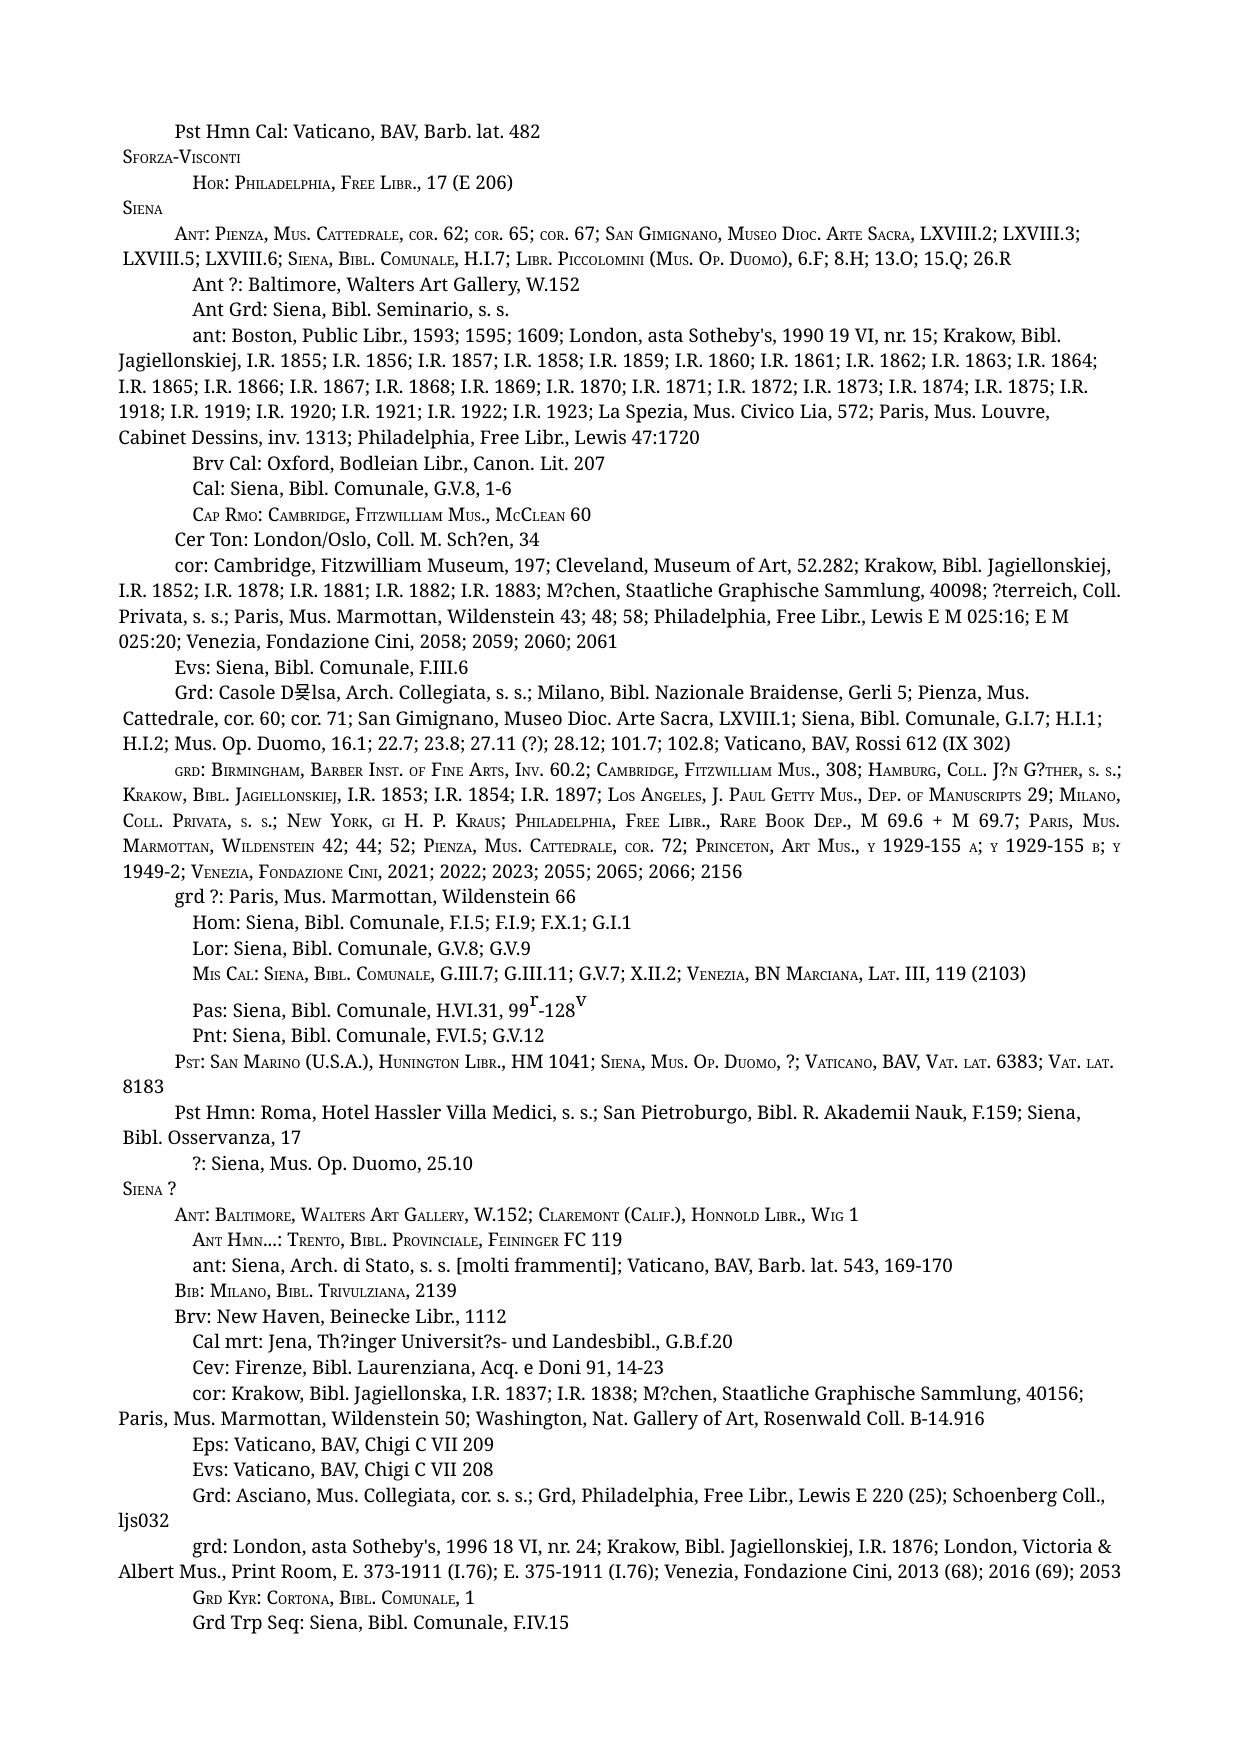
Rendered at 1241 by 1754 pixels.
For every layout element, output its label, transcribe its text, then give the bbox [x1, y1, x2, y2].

text ?: Siena, Mus. Op. Duomo, 25.10 [118, 1150, 1122, 1176]
text Brv: New Haven, Beinecke Libr., 1112 [122, 1303, 1122, 1329]
text Ant Grd: Siena, Bibl. Seminario, s. s. [118, 297, 1122, 322]
text Cap Rmo: Cambridge, Fitzwilliam Mus., McClean 60 [118, 501, 1122, 526]
text grd: London, asta Sotheby's, 1996 18 VI, nr. 24; Krakow, Bibl. Jagiellonskiej, I.R. 1876; London, Victoria & Albert Mus., Print Room, E. 373-1911 (I.76); E. 375-1911 (I.76); Venezia, Fondazione Cini, 2013 (68); 2016 (69); 2053 [118, 1533, 1122, 1584]
text Lor: Siena, Bibl. Comunale, G.V.8; G.V.9 [118, 935, 1122, 960]
text ant: Siena, Arch. di Stato, s. s. [molti frammenti]; Vaticano, BAV, Barb. lat. 543, 169-170 [118, 1252, 1122, 1278]
text Evs: Siena, Bibl. Comunale, F.III.6 [122, 654, 1122, 679]
text Cal mrt: Jena, Th?inger Universit?s- und Landesbibl., G.B.f.20 [118, 1329, 1122, 1354]
text ant: Boston, Public Libr., 1593; 1595; 1609; London, asta Sotheby's, 1990 19 VI, nr. 15; Krakow, Bibl. Jagiellonskiej, I.R. 1855; I.R. 1856; I.R. 1857; I.R. 1858; I.R. 1859; I.R. 1860; I.R. 1861; I.R. 1862; I.R. 1863; I.R. 1864; I.R. 1865; I.R. 1866; I.R. 1867; I.R. 1868; I.R. 1869; I.R. 1870; I.R. 1871; I.R. 1872; I.R. 1873; I.R. 1874; I.R. 1875; I.R. 1918; I.R. 1919; I.R. 1920; I.R. 1921; I.R. 1922; I.R. 1923; La Spezia, Mus. Civico Lia, 572; Paris, Mus. Louvre, Cabinet Dessins, inv. 1313; Philadelphia, Free Libr., Lewis 47:1720 [118, 322, 1122, 450]
text Ant ?: Baltimore, Walters Art Gallery, W.152 [118, 271, 1122, 297]
text Mis Cal: Siena, Bibl. Comunale, G.III.7; G.III.11; G.V.7; X.II.2; Venezia, BN Marciana, Lat. III, 119 (2103) [118, 960, 1122, 986]
text Hor: Philadelphia, Free Libr., 17 (E 206) [118, 169, 1122, 195]
text Sforza-Visconti [122, 144, 1122, 169]
text cor: Cambridge, Fitzwilliam Museum, 197; Cleveland, Museum of Art, 52.282; Krakow, Bibl. Jagiellonskiej, I.R. 1852; I.R. 1878; I.R. 1881; I.R. 1882; I.R. 1883; M?chen, Staatliche Graphische Sammlung, 40098; ?terreich, Coll. Privata, s. s.; Paris, Mus. Marmottan, Wildenstein 43; 48; 58; Philadelphia, Free Libr., Lewis E M 025:16; E M 025:20; Venezia, Fondazione Cini, 2058; 2059; 2060; 2061 [118, 552, 1122, 654]
text Pst Hmn: Roma, Hotel Hassler Villa Medici, s. s.; San Pietroburgo, Bibl. R. Akademii Nauk, F.159; Siena, Bibl. Osservanza, 17 [122, 1099, 1122, 1150]
text Cal: Siena, Bibl. Comunale, G.V.8, 1-6 [118, 475, 1122, 501]
text Ant Hmn...: Trento, Bibl. Provinciale, Feininger FC 119 [118, 1227, 1122, 1252]
text Grd Trp Seq: Siena, Bibl. Comunale, F.IV.15 [118, 1609, 1122, 1635]
text Pnt: Siena, Bibl. Comunale, F.VI.5; G.V.12 [118, 1022, 1122, 1048]
text Siena ? [122, 1176, 1122, 1201]
text grd: Birmingham, Barber Inst. of Fine Arts, Inv. 60.2; Cambridge, Fitzwilliam Mus., 308; Hamburg, Coll. J?n G?ther, s. s.; Krakow, Bibl. Jagiellonskiej, I.R. 1853; I.R. 1854; I.R. 1897; Los Angeles, J. Paul Getty Mus., Dep. of Manuscripts 29; Milano, Coll. Privata, s. s.; New York, gi H. P. Kraus; Philadelphia, Free Libr., Rare Book Dep., M 69.6 + M 69.7; Paris, Mus. Marmottan, Wildenstein 42; 44; 52; Pienza, Mus. Cattedrale, cor. 72; Princeton, Art Mus., y 1929-155 a; y 1929-155 b; y 1949-2; Venezia, Fondazione Cini, 2021; 2022; 2023; 2055; 2065; 2066; 2156 [122, 756, 1122, 884]
text Grd Kyr: Cortona, Bibl. Comunale, 1 [118, 1584, 1122, 1609]
text Grd: Casole D묮lsa, Arch. Collegiata, s. s.; Milano, Bibl. Nazionale Braidense, Gerli 5; Pienza, Mus. Cattedrale, cor. 60; cor. 71; San Gimignano, Museo Dioc. Arte Sacra, LXVIII.1; Siena, Bibl. Comunale, G.I.7; H.I.1; H.I.2; Mus. Op. Duomo, 16.1; 22.7; 23.8; 27.11 (?); 28.12; 101.7; 102.8; Vaticano, BAV, Rossi 612 (IX 302) [122, 679, 1122, 756]
text Cev: Firenze, Bibl. Laurenziana, Acq. e Doni 91, 14-23 [118, 1354, 1122, 1380]
text Grd: Asciano, Mus. Collegiata, cor. s. s.; Grd, Philadelphia, Free Libr., Lewis E 220 (25); Schoenberg Coll., ljs032 [118, 1482, 1122, 1533]
text Pst: San Marino (U.S.A.), Hunington Libr., HM 1041; Siena, Mus. Op. Duomo, ?; Vaticano, BAV, Vat. lat. 6383; Vat. lat. 8183 [122, 1048, 1122, 1099]
text Brv Cal: Oxford, Bodleian Libr., Canon. Lit. 207 [118, 450, 1122, 475]
text Eps: Vaticano, BAV, Chigi C VII 209 [118, 1431, 1122, 1456]
text Hom: Siena, Bibl. Comunale, F.I.5; F.I.9; F.X.1; G.I.1 [118, 909, 1122, 935]
text Ant: Pienza, Mus. Cattedrale, cor. 62; cor. 65; cor. 67; San Gimignano, Museo Dioc. Arte Sacra, LXVIII.2; LXVIII.3; LXVIII.5; LXVIII.6; Siena, Bibl. Comunale, H.I.7; Libr. Piccolomini (Mus. Op. Duomo), 6.F; 8.H; 13.O; 15.Q; 26.R [122, 220, 1122, 271]
text grd ?: Paris, Mus. Marmottan, Wildenstein 66 [122, 884, 1122, 909]
text Cer Ton: London/Oslo, Coll. M. Sch?en, 34 [122, 526, 1122, 552]
text Siena [122, 195, 1122, 220]
text Evs: Vaticano, BAV, Chigi C VII 208 [118, 1456, 1122, 1482]
text Bib: Milano, Bibl. Trivulziana, 2139 [122, 1278, 1122, 1303]
text cor: Krakow, Bibl. Jagiellonska, I.R. 1837; I.R. 1838; M?chen, Staatliche Graphische Sammlung, 40156; Paris, Mus. Marmottan, Wildenstein 50; Washington, Nat. Gallery of Art, Rosenwald Coll. B-14.916 [118, 1380, 1122, 1431]
text Pst Hmn Cal: Vaticano, BAV, Barb. lat. 482 [122, 118, 1122, 144]
text Pas: Siena, Bibl. Comunale, H.VI.31, 99r-128v [118, 986, 1122, 1022]
text Ant: Baltimore, Walters Art Gallery, W.152; Claremont (Calif.), Honnold Libr., Wig 1 [122, 1201, 1122, 1227]
